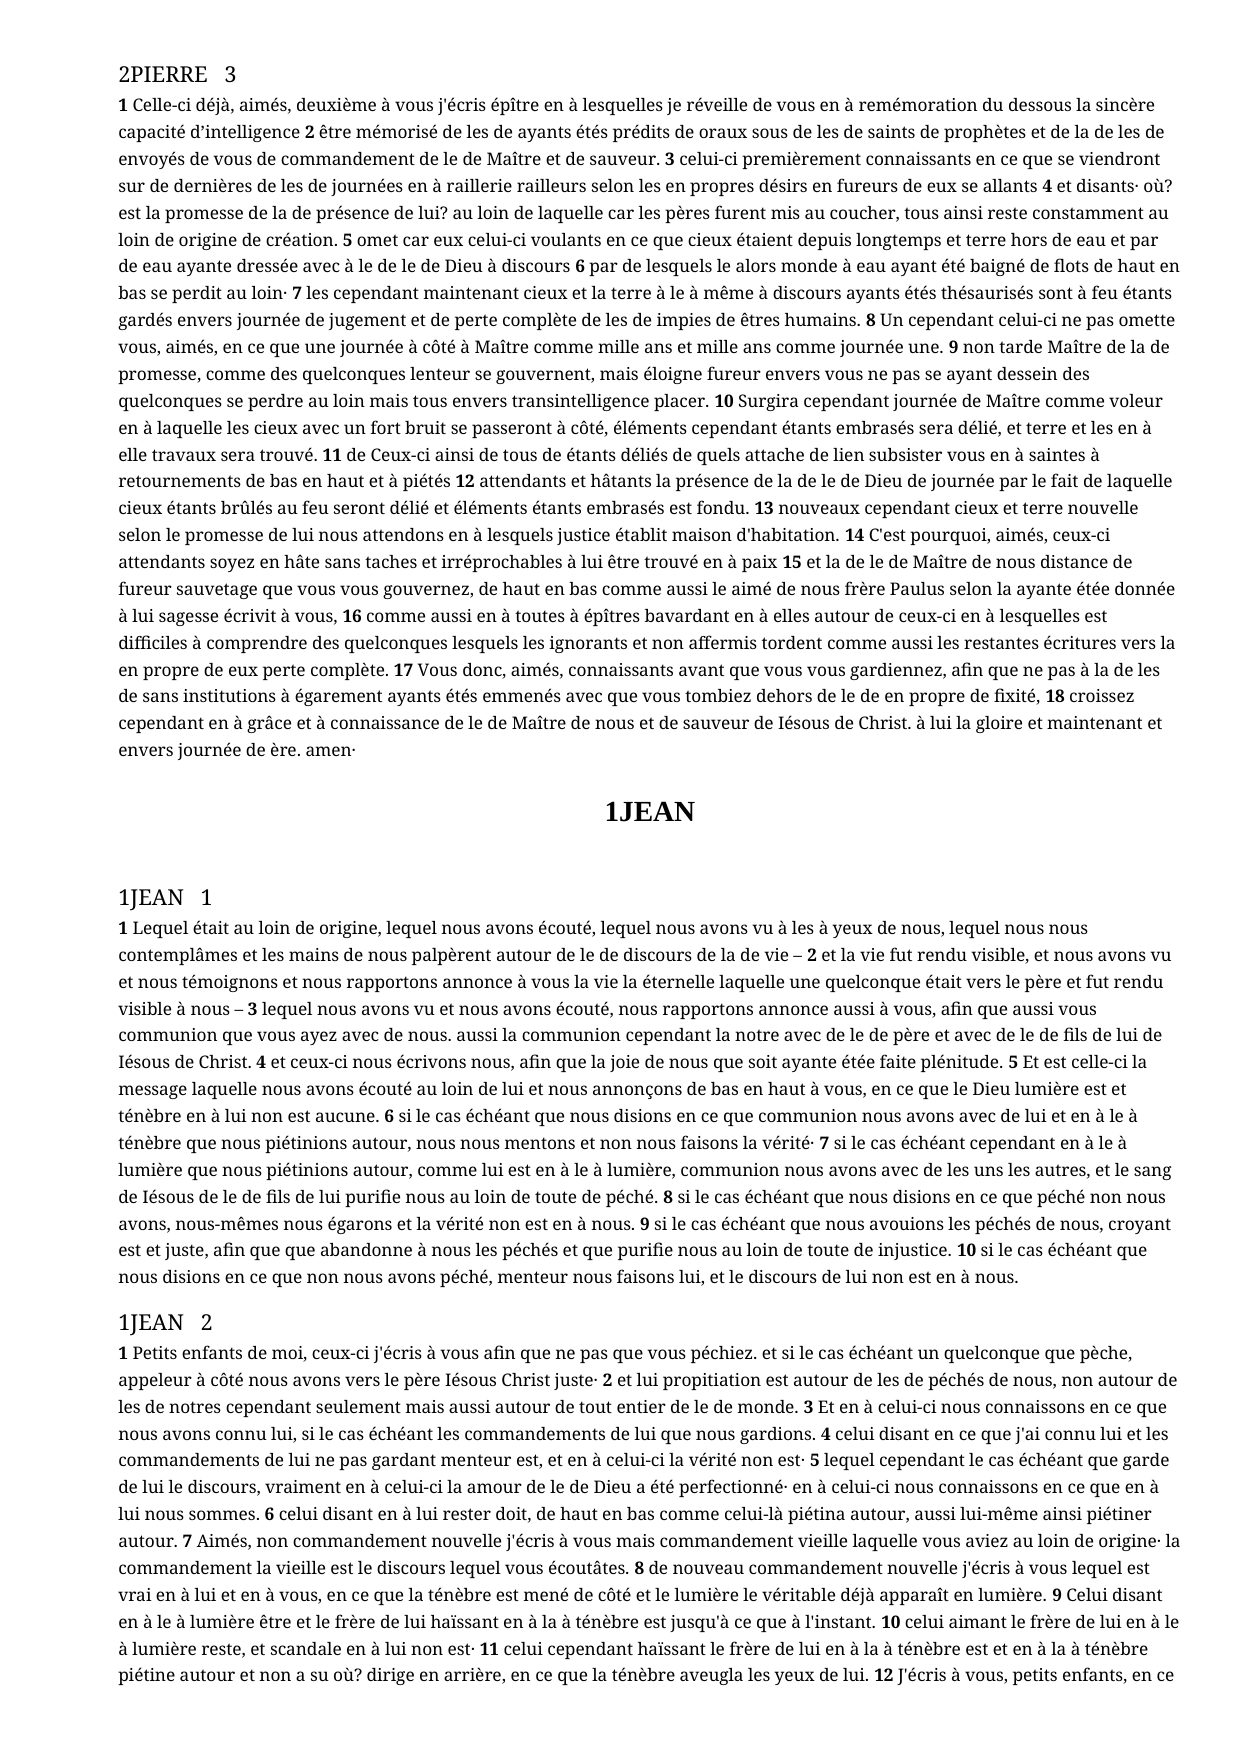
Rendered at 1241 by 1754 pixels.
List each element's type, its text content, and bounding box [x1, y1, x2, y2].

text 1JEAN 2 [118, 1307, 1181, 1337]
text 1 Lequel était au loin de origine, lequel nous avons écouté, lequel nous avons vu à les à yeux de nous, lequel nous nous contemplâmes et les mains de nous palpèrent autour de le de discours de la de vie – 2 et la vie fut rendu visible, et nous avons vu et nous témoignons et nous rapportons annonce à vous la vie la éternelle laquelle une quelconque était vers le père et fut rendu visible à nous – 3 lequel nous avons vu et nous avons écouté, nous rapportons annonce aussi à vous, afin que aussi vous communion que vous ayez avec de nous. aussi la communion cependant la notre avec de le de père et avec de le de fils de lui de Iésous de Christ. 4 et ceux-ci nous écrivons nous, afin que la joie de nous que soit ayante étée faite plénitude. 5 Et est celle-ci la message laquelle nous avons écouté au loin de lui et nous annonçons de bas en haut à vous, en ce que le Dieu lumière est et ténèbre en à lui non est aucune. 6 si le cas échéant que nous disions en ce que communion nous avons avec de lui et en à le à ténèbre que nous piétinions autour, nous nous mentons et non nous faisons la vérité· 7 si le cas échéant cependant en à le à lumière que nous piétinions autour, comme lui est en à le à lumière, communion nous avons avec de les uns les autres, et le sang de Iésous de le de fils de lui purifie nous au loin de toute de péché. 8 si le cas échéant que nous disions en ce que péché non nous avons, nous-mêmes nous égarons et la vérité non est en à nous. 9 si le cas échéant que nous avouions les péchés de nous, croyant est et juste, afin que que abandonne à nous les péchés et que purifie nous au loin de toute de injustice. 10 si le cas échéant que nous disions en ce que non nous avons péché, menteur nous faisons lui, et le discours de lui non est en à nous. [118, 916, 1181, 1289]
text 1 Celle-ci déjà, aimés, deuxième à vous j'écris épître en à lesquelles je réveille de vous en à remémoration du dessous la sincère capacité d’intelligence 2 être mémorisé de les de ayants étés prédits de oraux sous de les de saints de prophètes et de la de les de envoyés de vous de commandement de le de Maître et de sauveur. 3 celui-ci premièrement connaissants en ce que se viendront sur de dernières de les de journées en à raillerie railleurs selon les en propres désirs en fureurs de eux se allants 4 et disants· où? est la promesse de la de présence de lui? au loin de laquelle car les pères furent mis au coucher, tous ainsi reste constamment au loin de origine de création. 5 omet car eux celui-ci voulants en ce que cieux étaient depuis longtemps et terre hors de eau et par de eau ayante dressée avec à le de le de Dieu à discours 6 par de lesquels le alors monde à eau ayant été baigné de flots de haut en bas se perdit au loin· 7 les cependant maintenant cieux et la terre à le à même à discours ayants étés thésaurisés sont à feu étants gardés envers journée de jugement et de perte complète de les de impies de êtres humains. 8 Un cependant celui-ci ne pas omette vous, aimés, en ce que une journée à côté à Maître comme mille ans et mille ans comme journée une. 9 non tarde Maître de la de promesse, comme des quelconques lenteur se gouvernent, mais éloigne fureur envers vous ne pas se ayant dessein des quelconques se perdre au loin mais tous envers transintelligence placer. 10 Surgira cependant journée de Maître comme voleur en à laquelle les cieux avec un fort bruit se passeront à côté, éléments cependant étants embrasés sera délié, et terre et les en à elle travaux sera trouvé. 11 de Ceux-ci ainsi de tous de étants déliés de quels attache de lien subsister vous en à saintes à retournements de bas en haut et à piétés 12 attendants et hâtants la présence de la de le de Dieu de journée par le fait de laquelle cieux étants brûlés au feu seront délié et éléments étants embrasés est fondu. 13 nouveaux cependant cieux et terre nouvelle selon le promesse de lui nous attendons en à lesquels justice établit maison d'habitation. 14 C'est pourquoi, aimés, ceux-ci attendants soyez en hâte sans taches et irréprochables à lui être trouvé en à paix 15 et la de le de Maître de nous distance de fureur sauvetage que vous vous gouvernez, de haut en bas comme aussi le aimé de nous frère Paulus selon la ayante étée donnée à lui sagesse écrivit à vous, 16 comme aussi en à toutes à épîtres bavardant en à elles autour de ceux-ci en à lesquelles est difficiles à comprendre des quelconques lesquels les ignorants et non affermis tordent comme aussi les restantes écritures vers la en propre de eux perte complète. 17 Vous donc, aimés, connaissants avant que vous vous gardiennez, afin que ne pas à la de les de sans institutions à égarement ayants étés emmenés avec que vous tombiez dehors de le de en propre de fixité, 18 croissez cependant en à grâce et à connaissance de le de Maître de nous et de sauveur de Iésous de Christ. à lui la gloire et maintenant et envers journée de ère. amen· [118, 93, 1181, 762]
subtitle 1JEAN [118, 794, 1181, 828]
text 1JEAN 1 [118, 882, 1181, 912]
text 1 Petits enfants de moi, ceux-ci j'écris à vous afin que ne pas que vous péchiez. et si le cas échéant un quelconque que pèche, appeleur à côté nous avons vers le père Iésous Christ juste· 2 et lui propitiation est autour de les de péchés de nous, non autour de les de notres cependant seulement mais aussi autour de tout entier de le de monde. 3 Et en à celui-ci nous connaissons en ce que nous avons connu lui, si le cas échéant les commandements de lui que nous gardions. 4 celui disant en ce que j'ai connu lui et les commandements de lui ne pas gardant menteur est, et en à celui-ci la vérité non est· 5 lequel cependant le cas échéant que garde de lui le discours, vraiment en à celui-ci la amour de le de Dieu a été perfectionné· en à celui-ci nous connaissons en ce que en à lui nous sommes. 6 celui disant en à lui rester doit, de haut en bas comme celui-là piétina autour, aussi lui-même ainsi piétiner autour. 7 Aimés, non commandement nouvelle j'écris à vous mais commandement vieille laquelle vous aviez au loin de origine· la commandement la vieille est le discours lequel vous écoutâtes. 8 de nouveau commandement nouvelle j'écris à vous lequel est vrai en à lui et en à vous, en ce que la ténèbre est mené de côté et le lumière le véritable déjà apparaît en lumière. 9 Celui disant en à le à lumière être et le frère de lui haïssant en à la à ténèbre est jusqu'à ce que à l'instant. 10 celui aimant le frère de lui en à le à lumière reste, et scandale en à lui non est· 11 celui cependant haïssant le frère de lui en à la à ténèbre est et en à la à ténèbre piétine autour et non a su où? dirige en arrière, en ce que la ténèbre aveugla les yeux de lui. 12 J'écris à vous, petits enfants, en ce [118, 1341, 1181, 1687]
text 2PIERRE 3 [118, 59, 1181, 89]
